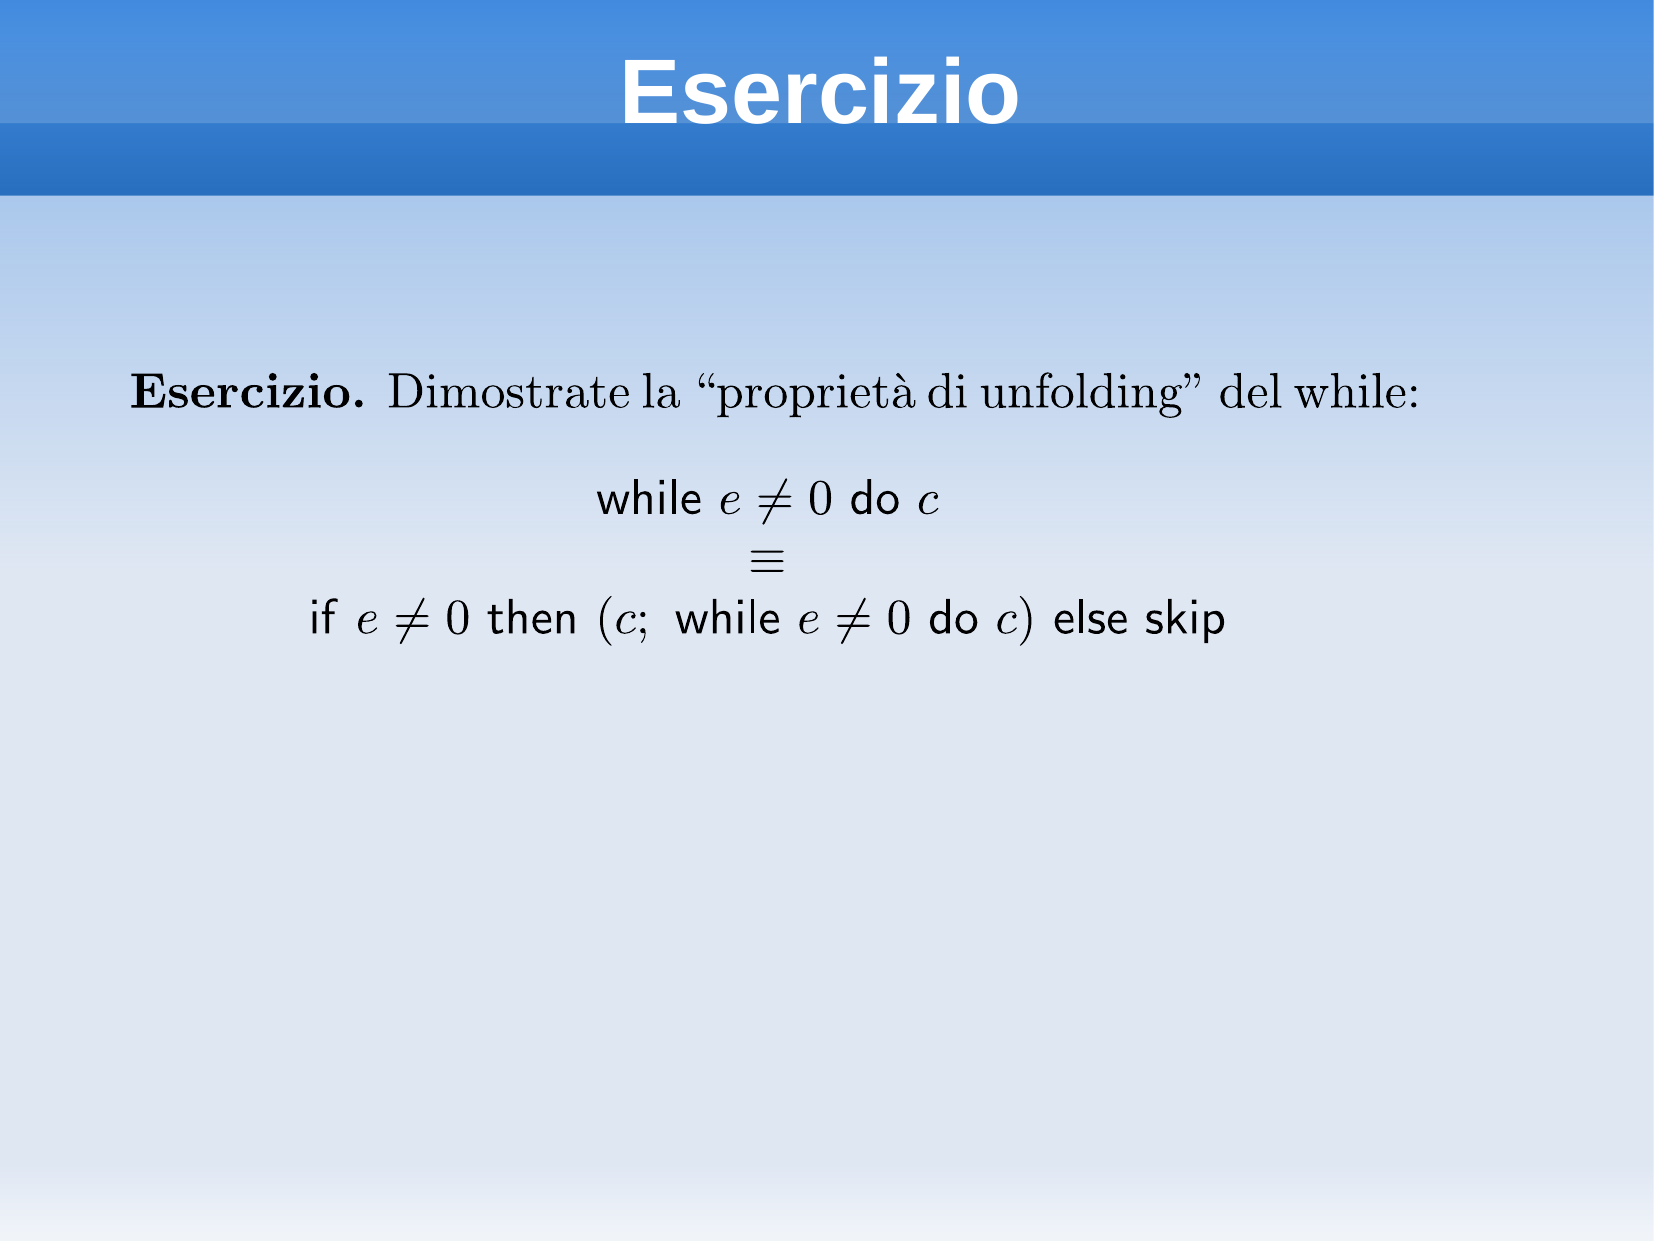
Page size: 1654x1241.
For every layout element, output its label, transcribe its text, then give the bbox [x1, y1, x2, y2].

title Esercizio [76, 0, 1565, 188]
picture [0, 0, 1654, 1241]
text_box [129, 372, 1421, 646]
